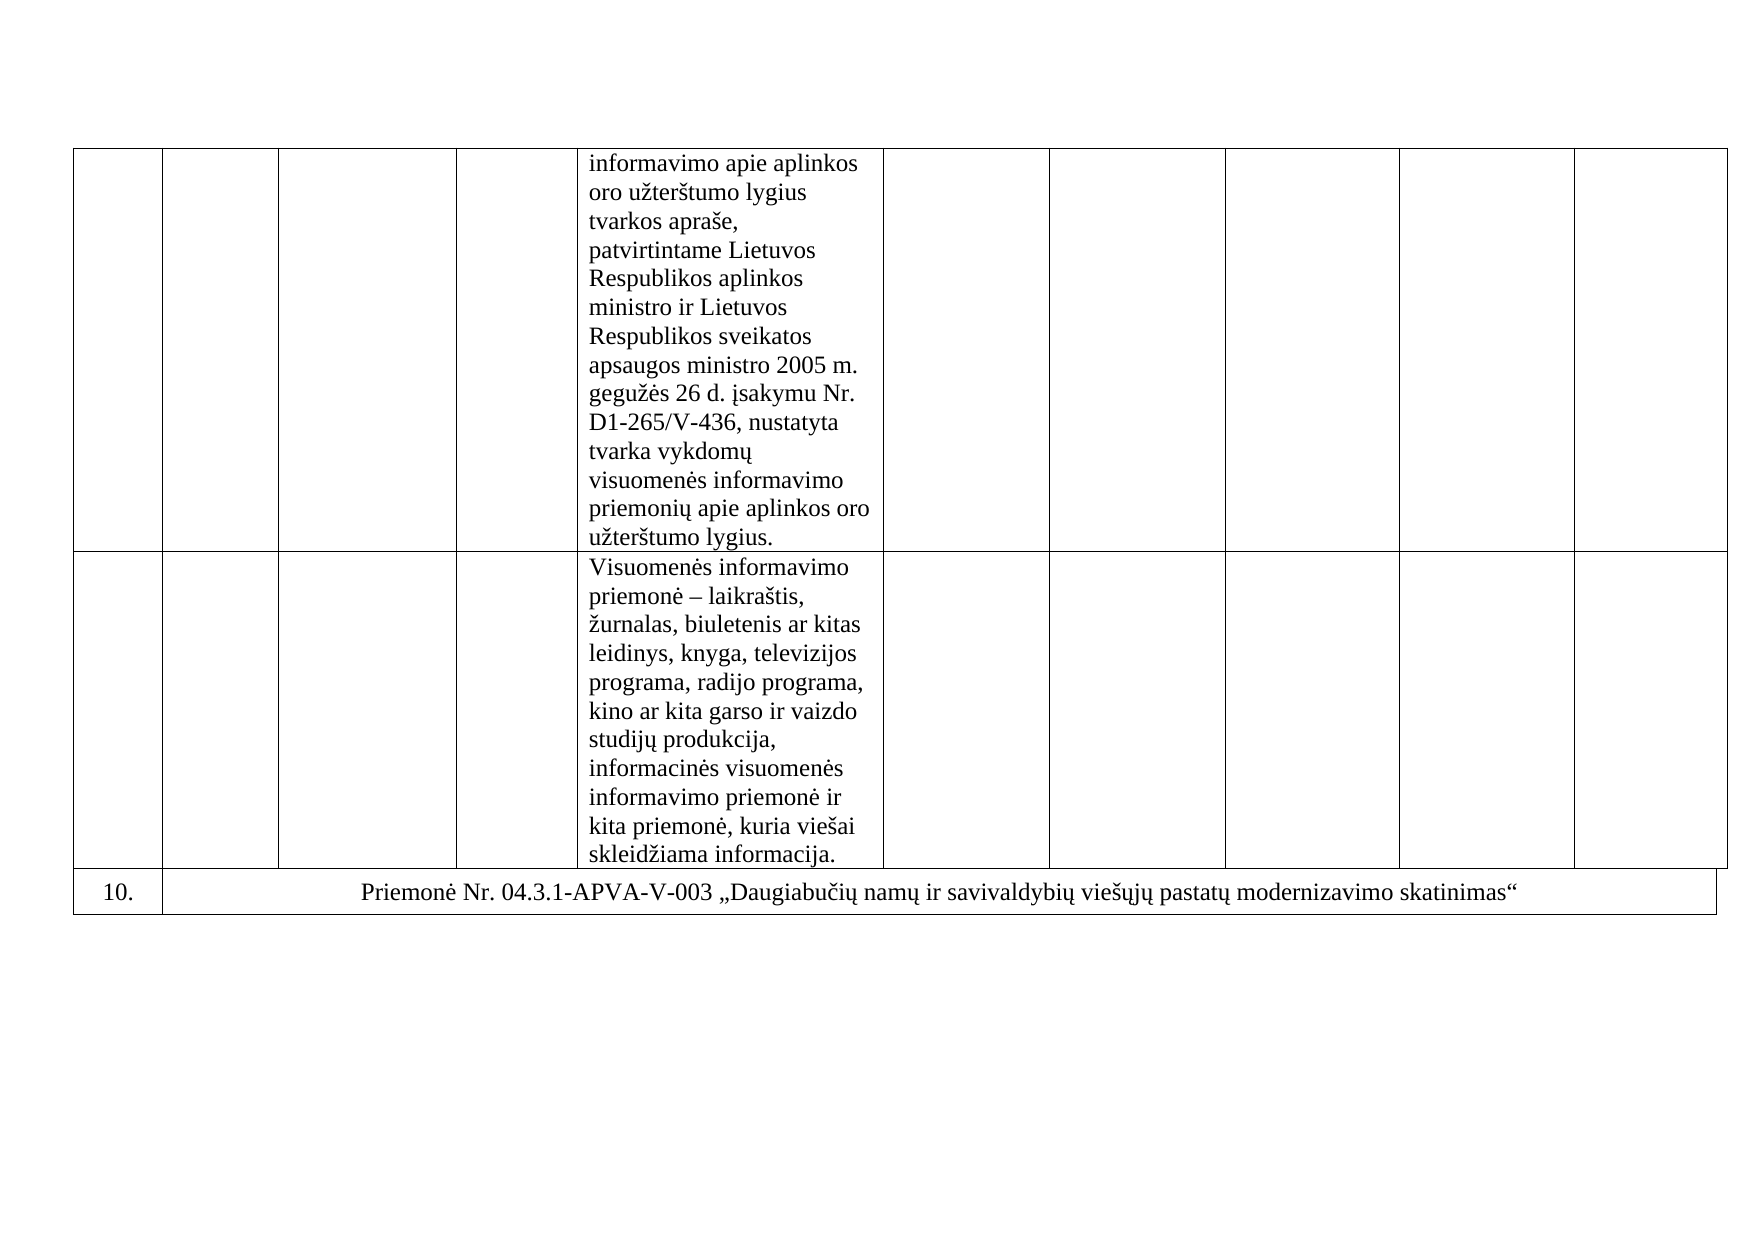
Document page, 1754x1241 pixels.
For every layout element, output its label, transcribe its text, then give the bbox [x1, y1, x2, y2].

table_cell [1050, 552, 1225, 868]
table_cell [163, 552, 278, 868]
table_cell [1575, 552, 1727, 868]
table_cell [1226, 552, 1399, 868]
table_cell [457, 149, 577, 551]
table_cell [1226, 149, 1399, 551]
table_cell [457, 552, 577, 868]
table_cell 10. [74, 869, 162, 914]
table_cell [1717, 869, 1722, 914]
table_cell [279, 552, 456, 868]
table_cell [1400, 552, 1574, 868]
table_cell [1722, 869, 1728, 914]
table_cell [74, 149, 162, 551]
table_cell [279, 149, 456, 551]
table_cell [1400, 149, 1574, 551]
table_cell [884, 552, 1049, 868]
table_cell [163, 149, 278, 551]
table_cell [884, 149, 1049, 551]
table_cell [1575, 149, 1727, 551]
table_cell informavimo apie aplinkos oro užterštumo lygius tvarkos apraše, patvirtintame Lietuvos Respublikos aplinkos ministro ir Lietuvos Respublikos sveikatos apsaugos ministro 2005 m. gegužės 26 d. įsakymu Nr. D1-265/V-436, nustatyta tvarka vykdomų visuomenės informavimo priemonių apie aplinkos oro užterštumo lygius. [578, 149, 883, 551]
table_cell [74, 552, 162, 868]
table_cell Visuomenės informavimo priemonė – laikraštis, žurnalas, biuletenis ar kitas leidinys, knyga, televizijos programa, radijo programa, kino ar kita garso ir vaizdo studijų produkcija, informacinės visuomenės informavimo priemonė ir kita priemonė, kuria viešai skleidžiama informacija. [578, 552, 883, 868]
table_cell Priemonė Nr. 04.3.1-APVA-V-003 „Daugiabučių namų ir savivaldybių viešųjų pastatų modernizavimo skatinimas“ [163, 869, 1716, 914]
table_cell [1050, 149, 1225, 551]
